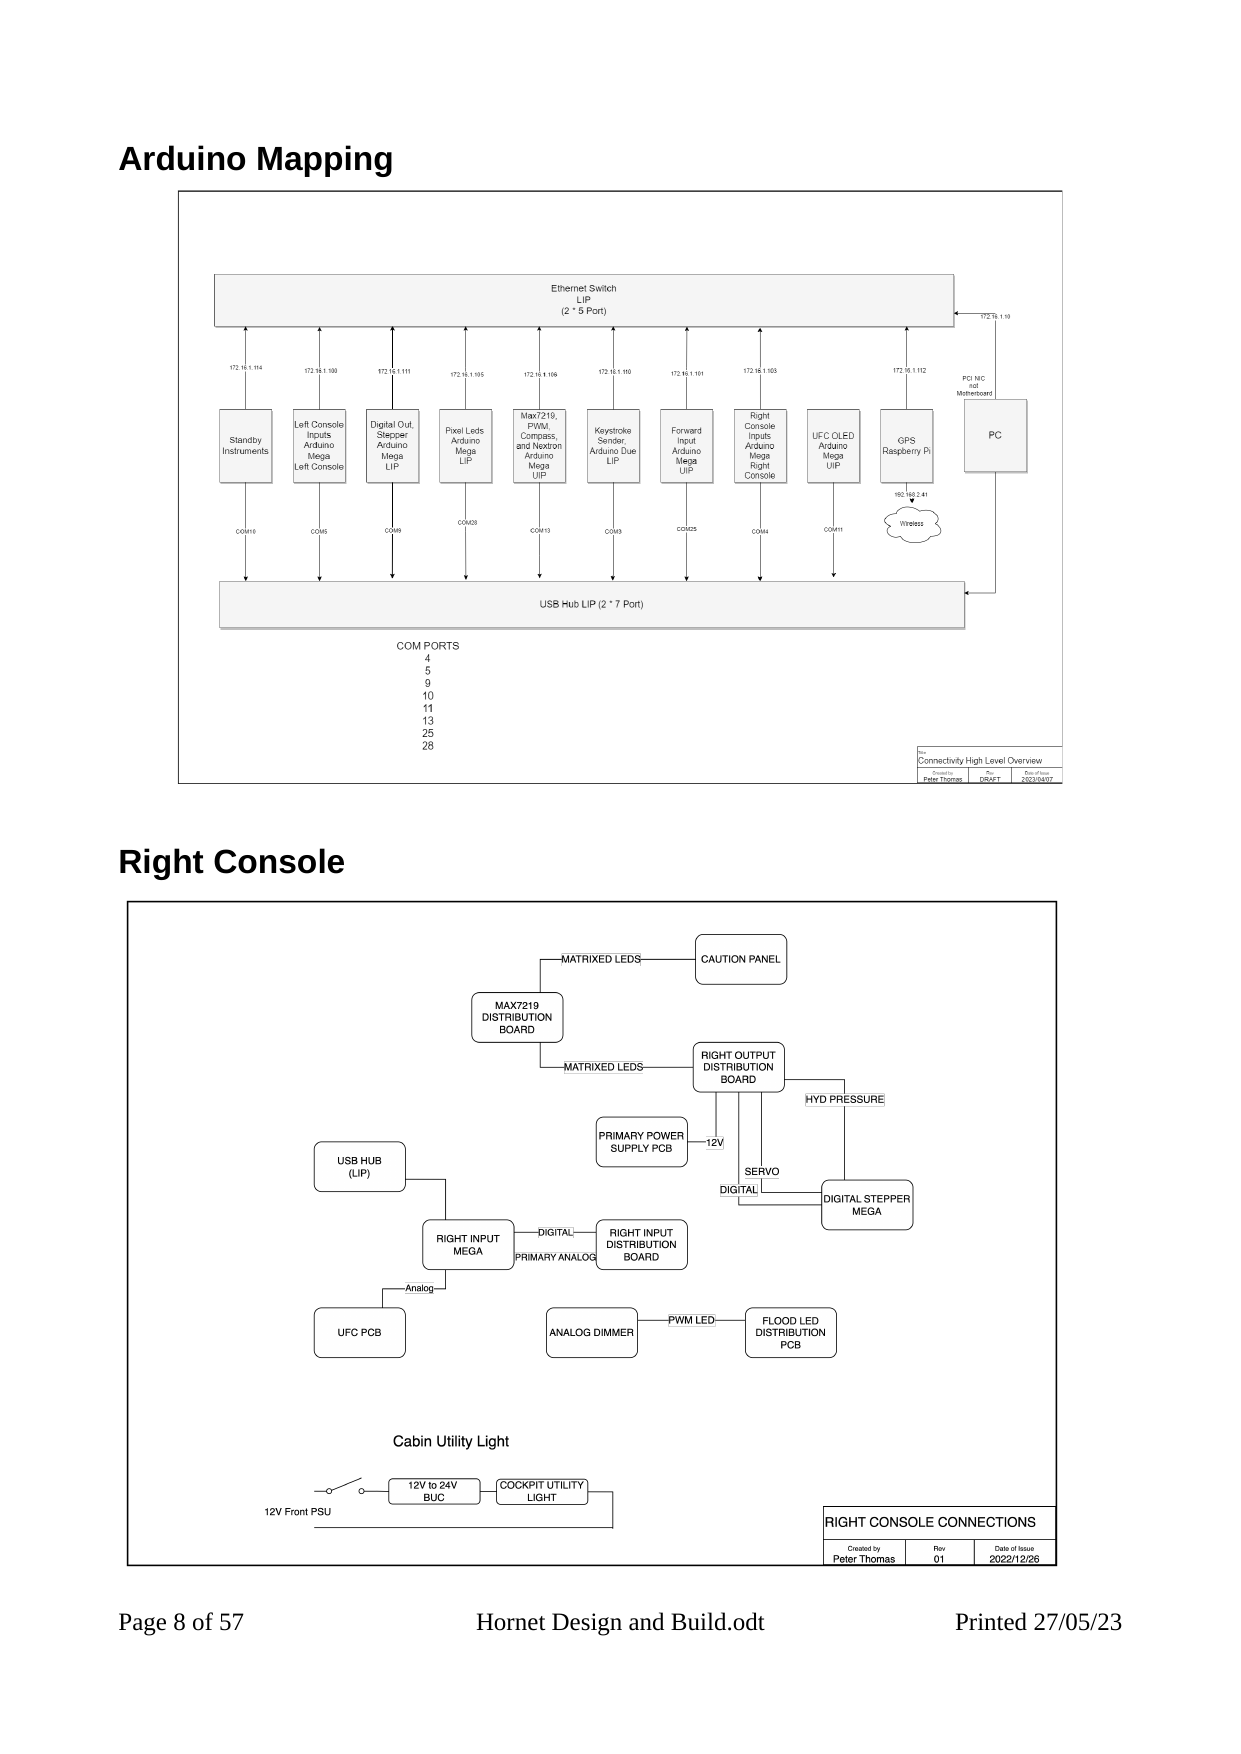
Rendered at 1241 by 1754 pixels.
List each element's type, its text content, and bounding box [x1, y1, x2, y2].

subtitle Arduino Mapping [118, 139, 1122, 178]
picture [118, 892, 1065, 1574]
picture [177, 190, 1063, 784]
subtitle Right Console [118, 842, 1122, 880]
